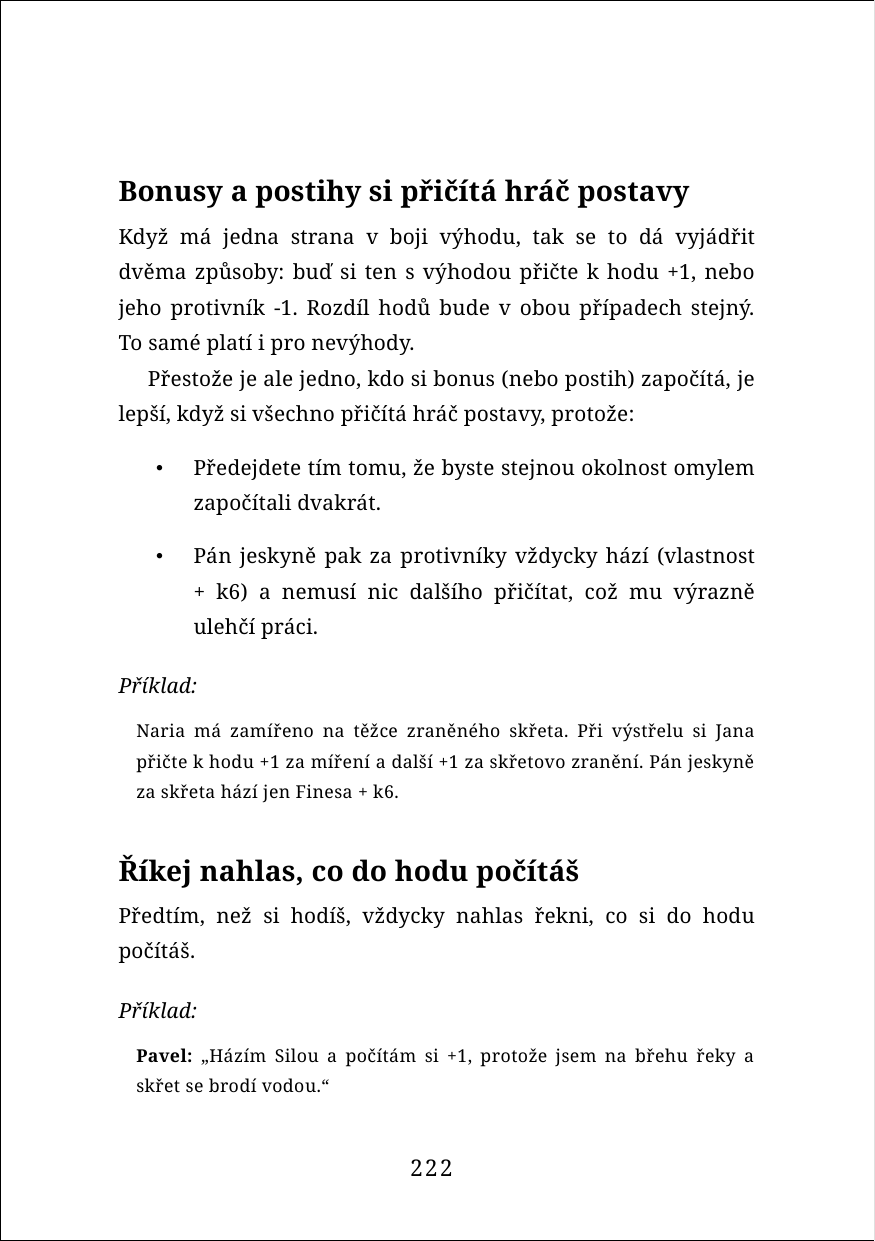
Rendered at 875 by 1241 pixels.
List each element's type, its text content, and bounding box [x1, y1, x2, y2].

text Když má jedna strana v boji výhodu, tak se to dá vyjádřit dvěma způsoby: buď si ten s výhodou přičte k hodu +1, nebo jeho protivník -1. Rozdíl hodů bude v obou případech stejný. To samé platí i pro nevýhody. Přestože je ale jedno, kdo si bonus (nebo postih) započítá, je lepší, když si všechno přičítá hráč postavy, protože: [118, 222, 756, 428]
text Příklad: [118, 996, 756, 1024]
subtitle Říkej nahlas, co do hodu počítáš [118, 851, 756, 889]
list Pán jeskyně pak za protivníky vždycky hází (vlastnost + k6) a nemusí nic dalšího přičítat, což mu výrazně ulehčí práci. [156, 541, 756, 641]
subtitle Bonusy a postihy si přičítá hráč postavy [118, 172, 756, 210]
list Předejdete tím tomu, že byste stejnou okolnost omylem započítali dvakrát. [156, 453, 756, 517]
text Naria má zamířeno na těžce zraněného skřeta. Při výstřelu si Jana přičte k hodu +1 za míření a další +1 za skřetovo zranění. Pán jeskyně za skřeta hází jen Finesa + k6. [136, 719, 756, 803]
text Příklad: [118, 672, 756, 700]
text Předtím, než si hodíš, vždycky nahlas řekni, co si do hodu počítáš. [118, 901, 756, 965]
text Pavel: „Házím Silou a počítám si +1, protože jsem na břehu řeky a skřet se brodí vodou.“ [136, 1043, 756, 1097]
